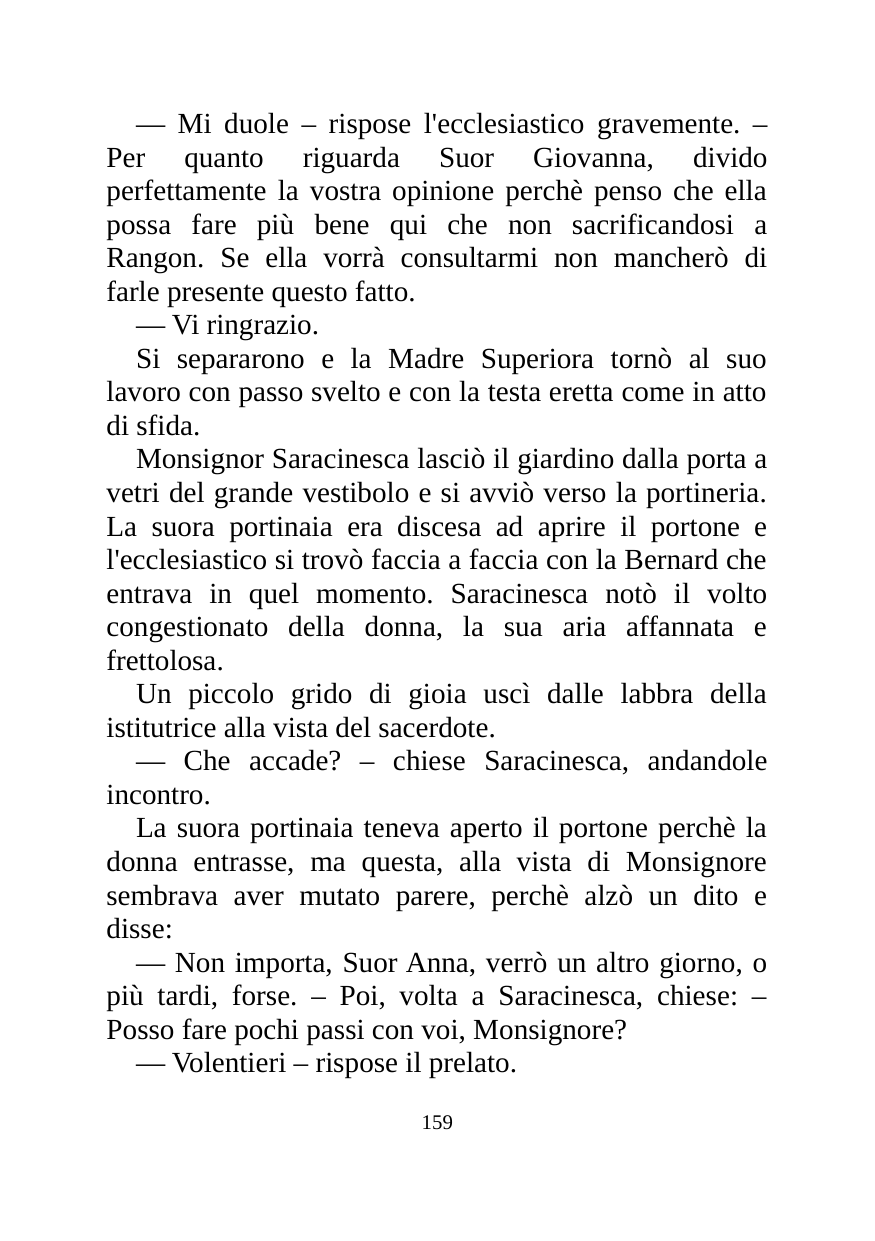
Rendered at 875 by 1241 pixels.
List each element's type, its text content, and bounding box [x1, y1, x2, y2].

text Un piccolo grido di gioia uscì dalle labbra della istitutrice alla vista del sacerdote. [106, 676, 768, 743]
text La suora portinaia teneva aperto il portone perchè la donna entrasse, ma questa, alla vista di Monsignore sembrava aver mutato parere, perchè alzò un dito e disse: [106, 811, 768, 945]
text Monsignor Saracinesca lasciò il giardino dalla porta a vetri del grande vestibolo e si avviò verso la portineria. La suora portinaia era discesa ad aprire il portone e l'ecclesiastico si trovò faccia a faccia con la Bernard che entrava in quel momento. Saracinesca notò il volto congestionato della donna, la sua aria affannata e frettolosa. [106, 442, 768, 676]
text — Vi ringrazio. [106, 307, 768, 341]
text — Che accade? – chiese Saracinesca, andandole incontro. [106, 743, 768, 811]
text Si separarono e la Madre Superiora tornò al suo lavoro con passo svelto e con la testa eretta come in atto di sfida. [106, 341, 768, 442]
text — Volentieri – rispose il prelato. [106, 1045, 768, 1079]
text — Non importa, Suor Anna, verrò un altro giorno, o più tardi, forse. – Poi, volta a Saracinesca, chiese: – Posso fare pochi passi con voi, Monsignore? [106, 945, 768, 1045]
text — Mi duole – rispose l'ecclesiastico gravemente. – Per quanto riguarda Suor Giovanna, divido perfettamente la vostra opinione perchè penso che ella possa fare più bene qui che non sacrificandosi a Rangon. Se ella vorrà consultarmi non mancherò di farle presente questo fatto. [106, 106, 768, 307]
